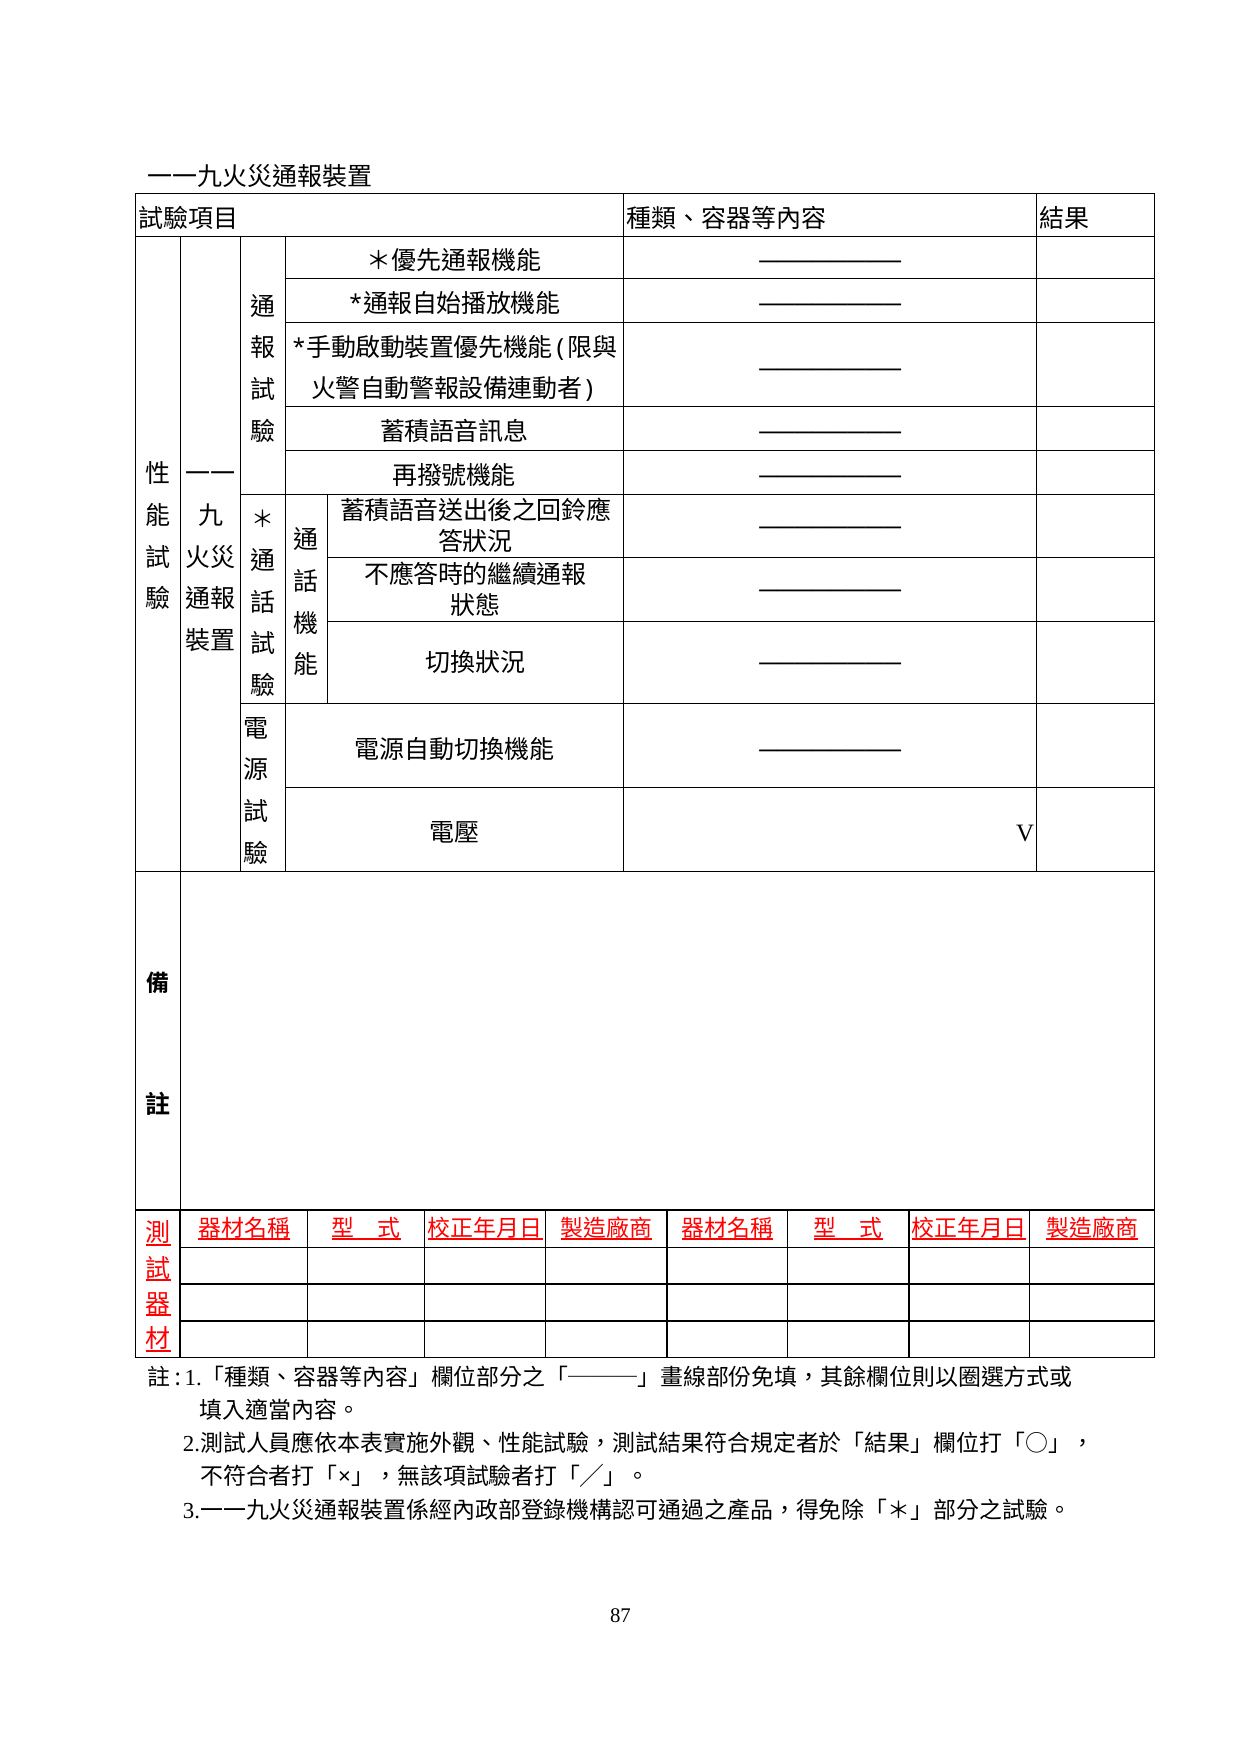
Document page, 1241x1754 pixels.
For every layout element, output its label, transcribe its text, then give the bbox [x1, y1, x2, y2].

text 一一九火災通報裝置 [148, 157, 1092, 193]
table_header 試驗項目 [136, 194, 623, 236]
table_cell [668, 1248, 787, 1283]
table_cell [1037, 323, 1154, 406]
table_cell 通報試驗 [241, 237, 285, 494]
table_cell ──────── [624, 495, 1036, 557]
table_cell 性能試驗 [136, 237, 180, 871]
table_cell 一一九 火災通報裝置 [181, 237, 240, 871]
table_cell 校正年月日 [425, 1211, 545, 1246]
table_cell 再撥號機能 [286, 451, 623, 494]
table_header 種類、容器等內容 [624, 194, 1036, 236]
table_cell [308, 1322, 424, 1357]
table_cell [1037, 407, 1154, 450]
table_cell [1037, 279, 1154, 322]
table_header 結果 [1037, 194, 1154, 236]
table_cell V [624, 788, 1036, 871]
table_cell 型 式 [308, 1211, 424, 1246]
table_cell [308, 1285, 424, 1320]
table_cell *手動啟動裝置優先機能(限與火警自動警報設備連動者) [286, 323, 623, 406]
table_cell [1037, 622, 1154, 703]
table_cell [788, 1248, 908, 1283]
table_cell [425, 1285, 545, 1320]
table_cell 蓄積語音送出後之回鈴應答狀況 [328, 495, 623, 557]
table_cell ──────── [624, 451, 1036, 494]
table_cell [1037, 558, 1154, 621]
table_cell [181, 872, 1154, 1209]
table_cell ──────── [624, 279, 1036, 322]
table_cell 備 註 [136, 872, 180, 1209]
table_cell ＊優先通報機能 [286, 237, 623, 278]
table_cell ──────── [624, 323, 1036, 406]
table_cell ──────── [624, 407, 1036, 450]
table_cell 電源試驗 [241, 704, 285, 871]
table_cell 製造廠商 [546, 1211, 666, 1246]
table_cell 器材名稱 [181, 1211, 307, 1246]
table_cell 型 式 [788, 1211, 908, 1246]
table_cell ──────── [624, 704, 1036, 787]
table_cell [788, 1322, 908, 1357]
text 3.一一九火災通報裝置係經內政部登錄機構認可通過之產品，得免除「＊」部分之試驗。 [183, 1491, 1092, 1525]
text 註:1.「種類、容器等內容」欄位部分之「───」畫線部份免填，其餘欄位則以圈選方式或填入適當內容。 [148, 1358, 1092, 1425]
table_cell 電壓 [286, 788, 623, 871]
table_cell 器材名稱 [668, 1211, 787, 1246]
table_cell [910, 1322, 1029, 1357]
table_cell 通話機能 [286, 495, 327, 703]
table_cell [546, 1248, 666, 1283]
table_cell 測試 器 材 [136, 1211, 179, 1357]
table_cell [546, 1322, 666, 1357]
table_cell [1037, 704, 1154, 787]
table_cell ＊ 通話試驗 [241, 495, 285, 703]
table_cell ──────── [624, 237, 1036, 278]
table_cell ──────── [624, 558, 1036, 621]
table_cell [1037, 451, 1154, 494]
table_cell [910, 1248, 1029, 1283]
table_cell 切換狀況 [328, 622, 623, 703]
table_cell 蓄積語音訊息 [286, 407, 623, 450]
table_cell [546, 1285, 666, 1320]
table_cell [1037, 495, 1154, 557]
table_cell [910, 1285, 1029, 1320]
table_cell [425, 1248, 545, 1283]
table_cell [788, 1285, 908, 1320]
table_cell 電源自動切換機能 [286, 704, 623, 787]
table_cell [668, 1322, 787, 1357]
table_cell [181, 1322, 307, 1357]
table_cell 不應答時的繼續通報 狀態 [328, 558, 623, 621]
text 2.測試人員應依本表實施外觀、性能試驗，測試結果符合規定者於「結果」欄位打「○」，不符合者打「×」，無該項試驗者打「╱」。 [183, 1425, 1092, 1491]
table_cell [1037, 788, 1154, 871]
table_cell [1030, 1248, 1154, 1283]
table_cell [425, 1322, 545, 1357]
table_cell [181, 1248, 307, 1283]
table_cell [1030, 1285, 1154, 1320]
table_cell 校正年月日 [910, 1211, 1029, 1246]
table_cell ──────── [624, 622, 1036, 703]
table_cell [308, 1248, 424, 1283]
table_cell [1037, 237, 1154, 278]
table_cell [1030, 1322, 1154, 1357]
table_cell *通報自始播放機能 [286, 279, 623, 322]
table_cell 製造廠商 [1030, 1211, 1154, 1246]
table_cell [668, 1285, 787, 1320]
table_cell [181, 1285, 307, 1320]
